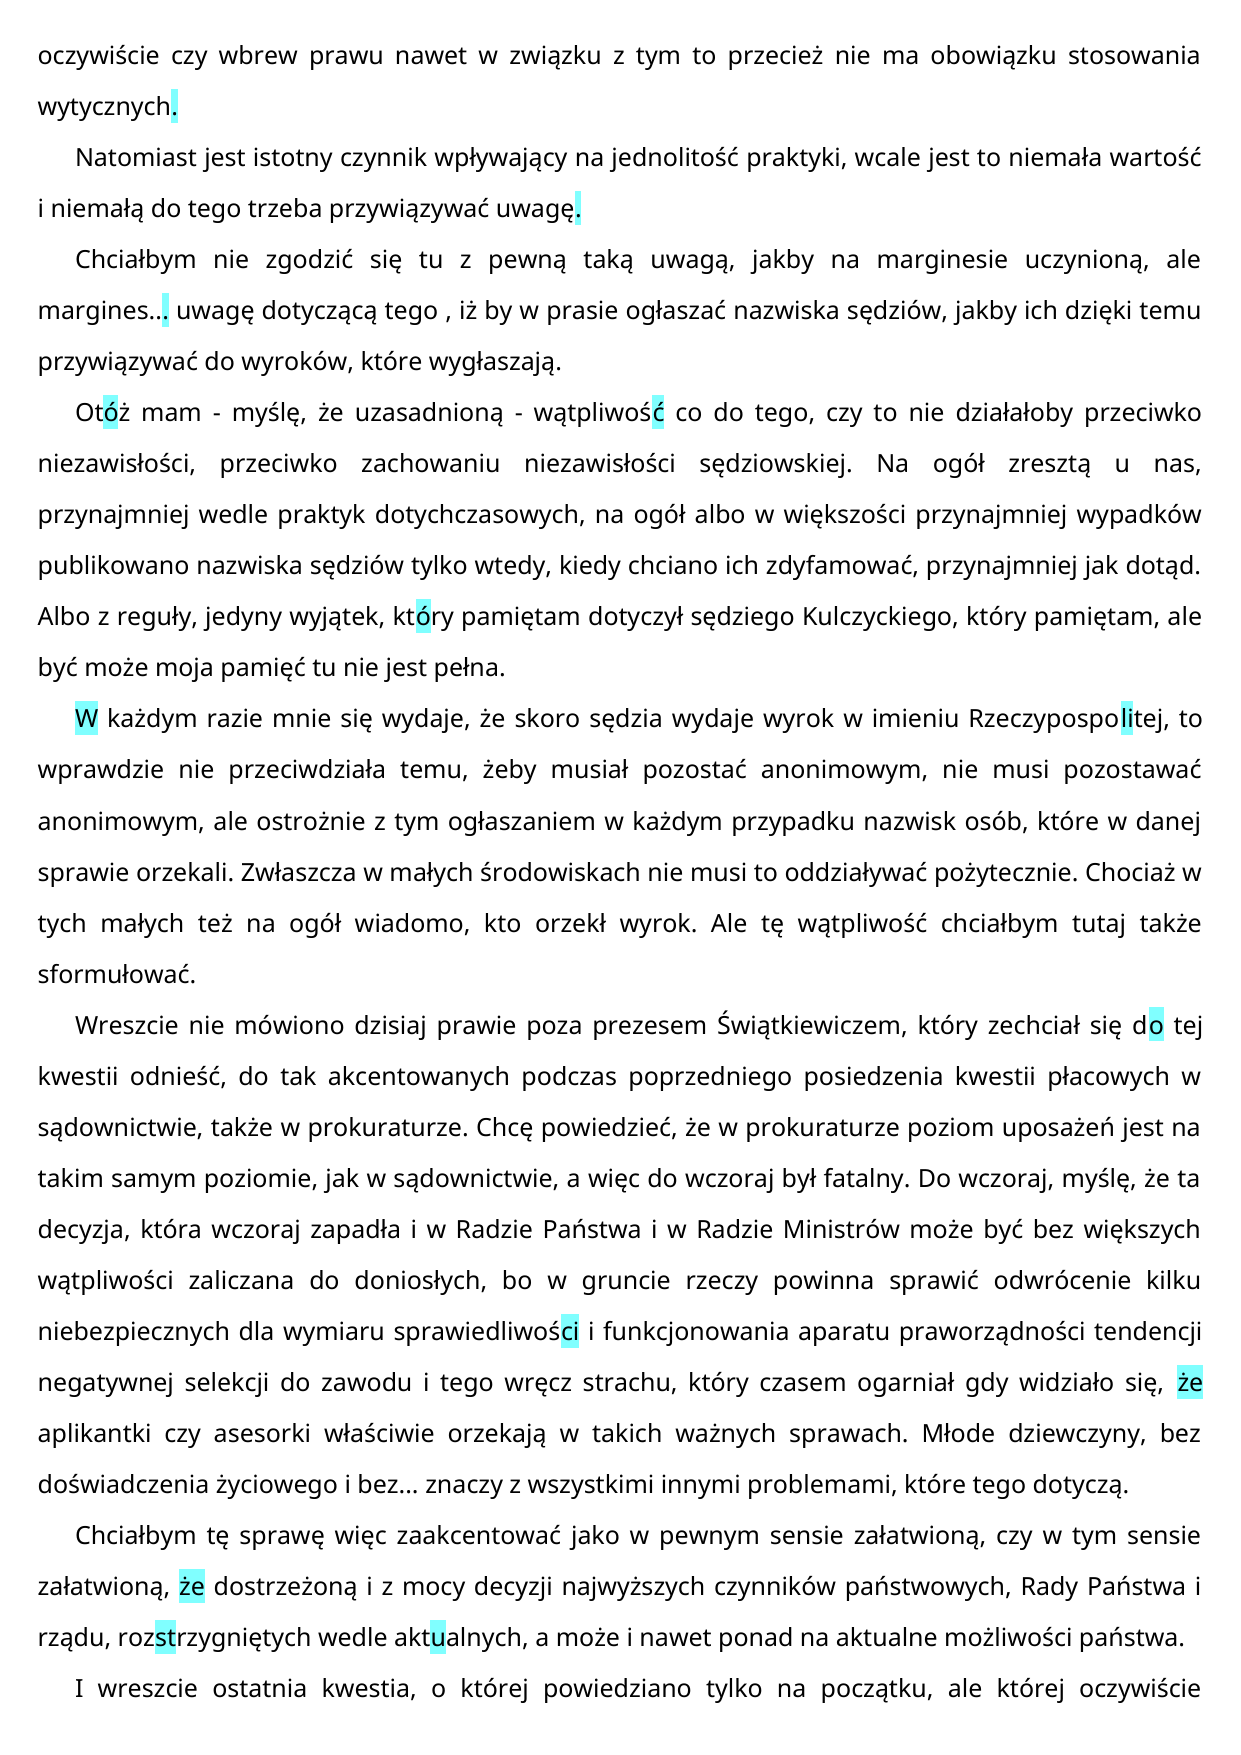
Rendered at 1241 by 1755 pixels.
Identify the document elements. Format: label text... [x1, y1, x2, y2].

text oczywiście czy wbrew prawu nawet w związku z tym to przecież nie ma obowiązku stosowania wytycznych. [37, 37, 1203, 123]
text W każdym razie mnie się wydaje, że skoro sędzia wydaje wyrok w imieniu Rzeczypospolitej, to wprawdzie nie przeciwdziała temu, żeby musiał pozostać anonimowym, nie musi pozostawać anonimowym, ale ostrożnie z tym ogłaszaniem w każdym przypadku nazwisk osób, które w danej sprawie orzekali. Zwłaszcza w małych środowiskach nie musi to oddziaływać pożytecznie. Chociaż w tych małych też na ogół wiadomo, kto orzekł wyrok. Ale tę wątpliwość chciałbym tutaj także sformułować. [37, 701, 1203, 990]
text Natomiast jest istotny czynnik wpływający na jednolitość praktyki, wcale jest to niemała wartość i niemałą do tego trzeba przywiązywać uwagę. [37, 139, 1203, 225]
text Chciałbym tę sprawę więc zaakcentować jako w pewnym sensie załatwioną, czy w tym sensie załatwioną, że dostrzeżoną i z mocy decyzji najwyższych czynników państwowych, Rady Państwa i rządu, rozstrzygniętych wedle aktualnych, a może i nawet ponad na aktualne możliwości państwa. [37, 1518, 1203, 1654]
text Otóż mam - myślę, że uzasadnioną - wątpliwość co do tego, czy to nie działałoby przeciwko niezawisłości, przeciwko zachowaniu niezawisłości sędziowskiej. Na ogół zresztą u nas, przynajmniej wedle praktyk dotychczasowych, na ogół albo w większości przynajmniej wypadków publikowano nazwiska sędziów tylko wtedy, kiedy chciano ich zdyfamować, przynajmniej jak dotąd. Albo z reguły, jedyny wyjątek, który pamiętam dotyczył sędziego Kulczyckiego, który pamiętam, ale być może moja pamięć tu nie jest pełna. [37, 395, 1203, 684]
text I wreszcie ostatnia kwestia, o której powiedziano tylko na początku, ale której oczywiście [37, 1671, 1203, 1705]
text Wreszcie nie mówiono dzisiaj prawie poza prezesem Świątkiewiczem, który zechciał się do tej kwestii odnieść, do tak akcentowanych podczas poprzedniego posiedzenia kwestii płacowych w sądownictwie, także w prokuraturze. Chcę powiedzieć, że w prokuraturze poziom uposażeń jest na takim samym poziomie, jak w sądownictwie, a więc do wczoraj był fatalny. Do wczoraj, myślę, że ta decyzja, która wczoraj zapadła i w Radzie Państwa i w Radzie Ministrów może być bez większych wątpliwości zaliczana do doniosłych, bo w gruncie rzeczy powinna sprawić odwrócenie kilku niebezpiecznych dla wymiaru sprawiedliwości i funkcjonowania aparatu praworządności tendencji negatywnej selekcji do zawodu i tego wręcz strachu, który czasem ogarniał gdy widziało się, że aplikantki czy asesorki właściwie orzekają w takich ważnych sprawach. Młode dziewczyny, bez doświadczenia życiowego i bez... znaczy z wszystkimi innymi problemami, które tego dotyczą. [37, 1007, 1203, 1501]
text Chciałbym nie zgodzić się tu z pewną taką uwagą, jakby na marginesie uczynioną, ale margines... uwagę dotyczącą tego , iż by w prasie ogłaszać nazwiska sędziów, jakby ich dzięki temu przywiązywać do wyroków, które wygłaszają. [37, 242, 1203, 378]
